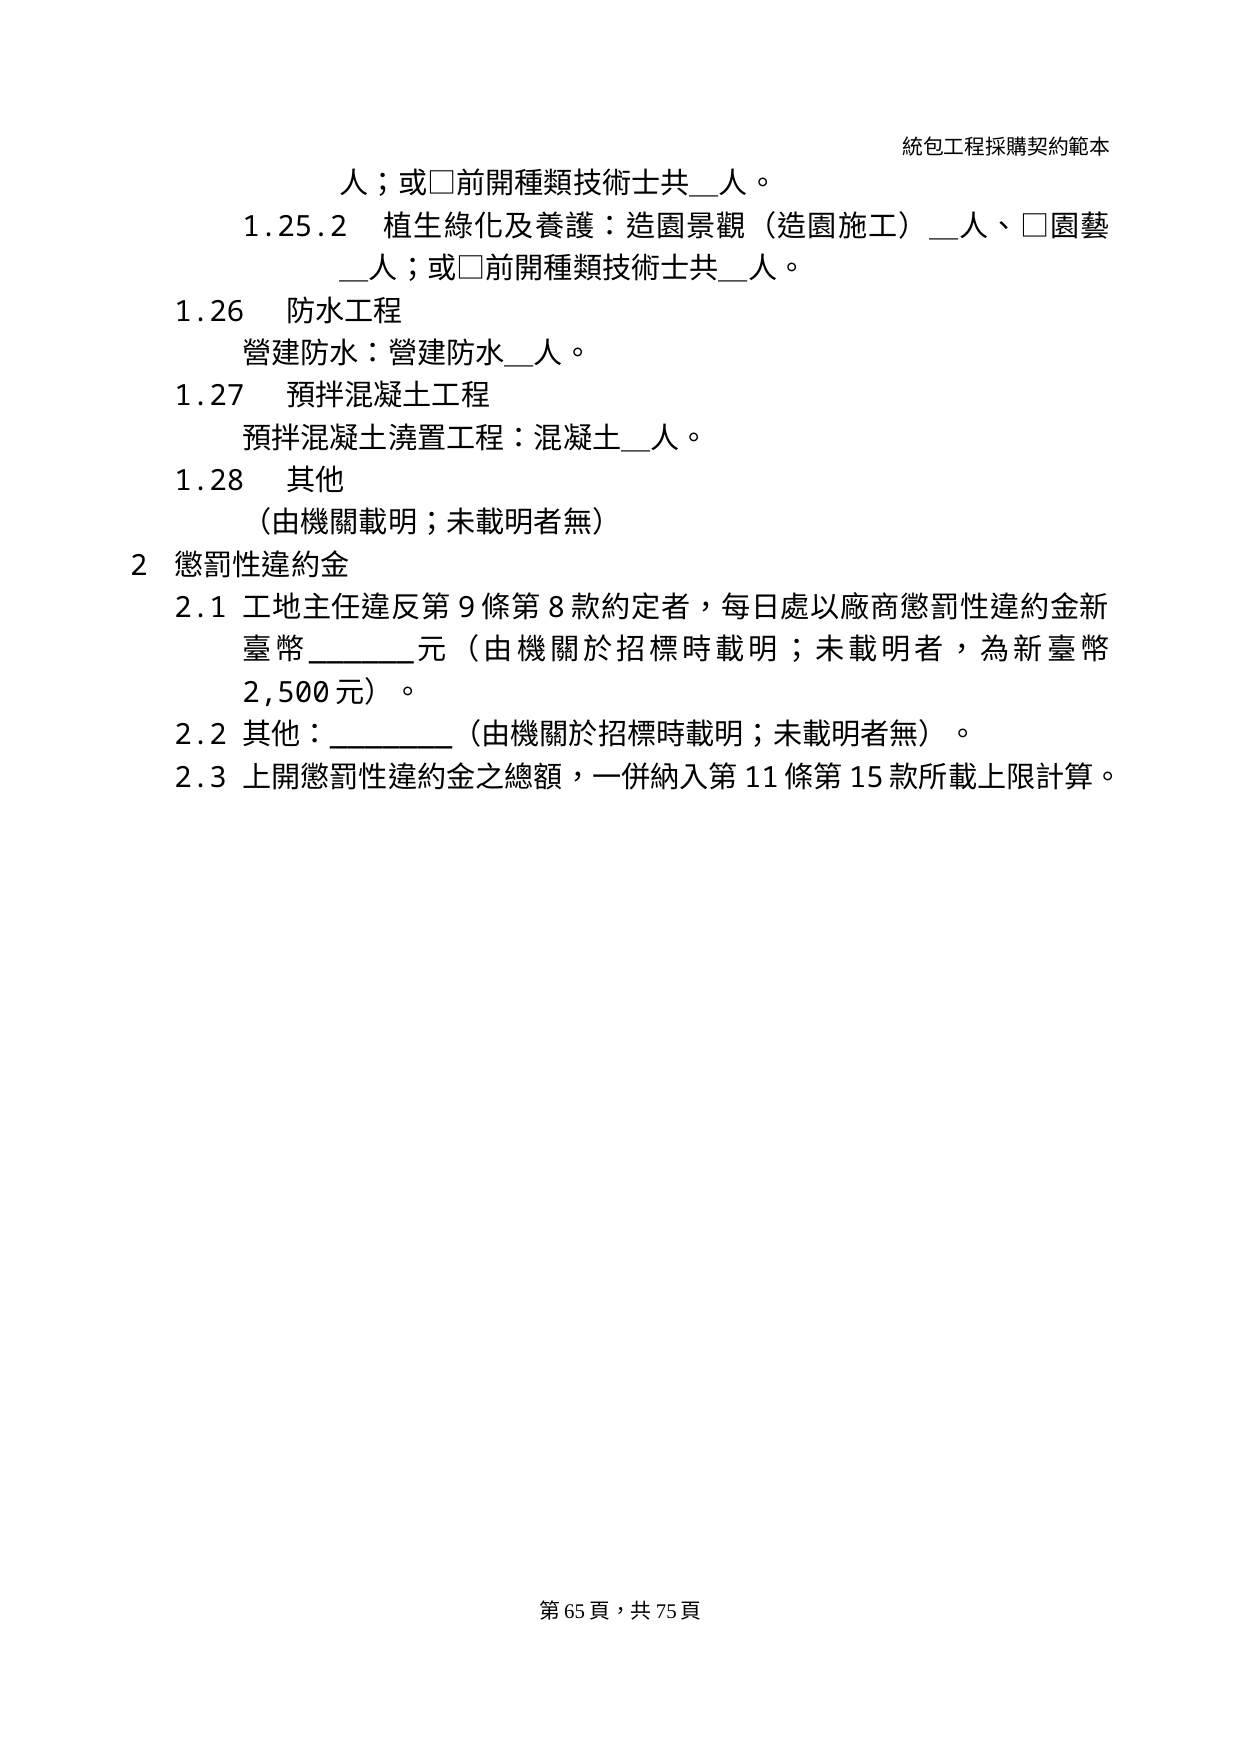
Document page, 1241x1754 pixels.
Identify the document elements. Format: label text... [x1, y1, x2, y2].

list 預拌混凝土工程 [174, 372, 1110, 414]
list 其他 [174, 456, 1110, 499]
text 營建防水：營建防水＿人。 [242, 329, 1110, 372]
list 防水工程 [174, 287, 1110, 329]
text （由機關載明；未載明者無） [242, 499, 1110, 541]
list 人；或□前開種類技術士共＿人。 [242, 160, 1110, 202]
list 其他：_______（由機關於招標時載明；未載明者無）。 [174, 711, 1110, 753]
text 預拌混凝土澆置工程：混凝土＿人。 [242, 414, 1110, 456]
list 植生綠化及養護：造園景觀（造園施工）＿人、□園藝＿人；或□前開種類技術士共＿人。 [242, 202, 1110, 287]
list 懲罰性違約金 [130, 541, 1110, 583]
list 工地主任違反第9條第8款約定者，每日處以廠商懲罰性違約金新臺幣______元（由機關於招標時載明；未載明者，為新臺幣2,500元）。 [174, 583, 1110, 711]
list 上開懲罰性違約金之總額，一併納入第11條第15款所載上限計算。 [174, 753, 1110, 796]
